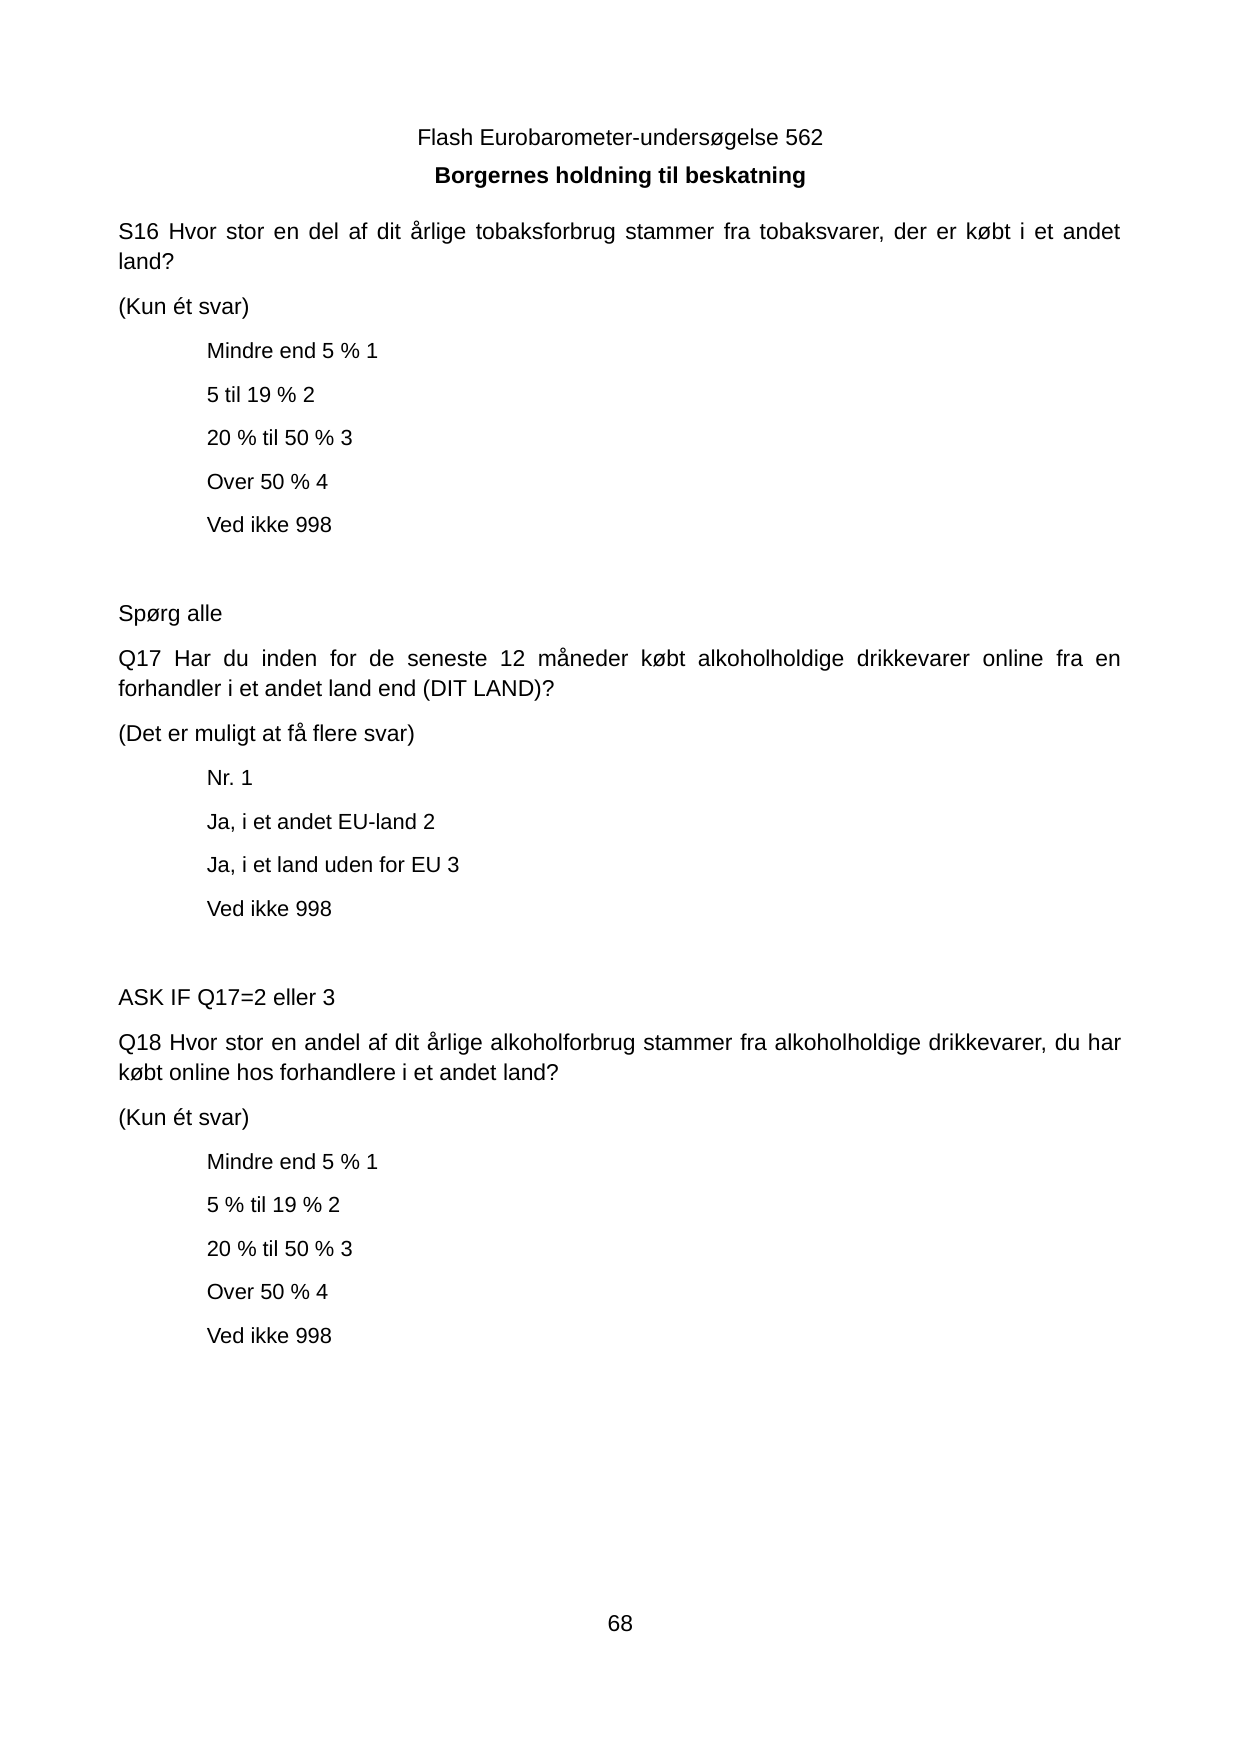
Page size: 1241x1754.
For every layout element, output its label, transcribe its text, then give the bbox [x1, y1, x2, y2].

text Ved ikke 998 [207, 512, 1122, 537]
text S16 Hvor stor en del af dit årlige tobaksforbrug stammer fra tobaksvarer, der er købt i et andet land? [118, 218, 1122, 275]
text Spørg alle [118, 600, 1122, 627]
text Q17 Har du inden for de seneste 12 måneder købt alkoholholdige drikkevarer online fra en forhandler i et andet land end (DIT LAND)? [118, 645, 1122, 702]
text 20 % til 50 % 3 [207, 1236, 1122, 1261]
text Q18 Hvor stor en andel af dit årlige alkoholforbrug stammer fra alkoholholdige drikkevarer, du har købt online hos forhandlere i et andet land? [118, 1029, 1122, 1085]
text Ved ikke 998 [207, 1323, 1122, 1348]
text Mindre end 5 % 1 [207, 1148, 1122, 1174]
text Ja, i et andet EU-land 2 [207, 808, 1122, 834]
text (Kun ét svar) [118, 1104, 1122, 1130]
text 5 til 19 % 2 [207, 381, 1122, 407]
text Mindre end 5 % 1 [207, 338, 1122, 363]
text 20 % til 50 % 3 [207, 425, 1122, 450]
text Over 50 % 4 [207, 468, 1122, 494]
text 5 % til 19 % 2 [207, 1192, 1122, 1217]
text Ja, i et land uden for EU 3 [207, 852, 1122, 877]
text Nr. 1 [207, 765, 1122, 790]
text Over 50 % 4 [207, 1279, 1122, 1304]
text (Kun ét svar) [118, 293, 1122, 319]
text (Det er muligt at få flere svar) [118, 720, 1122, 747]
text Ved ikke 998 [207, 896, 1122, 921]
text ASK IF Q17=2 eller 3 [118, 984, 1122, 1010]
